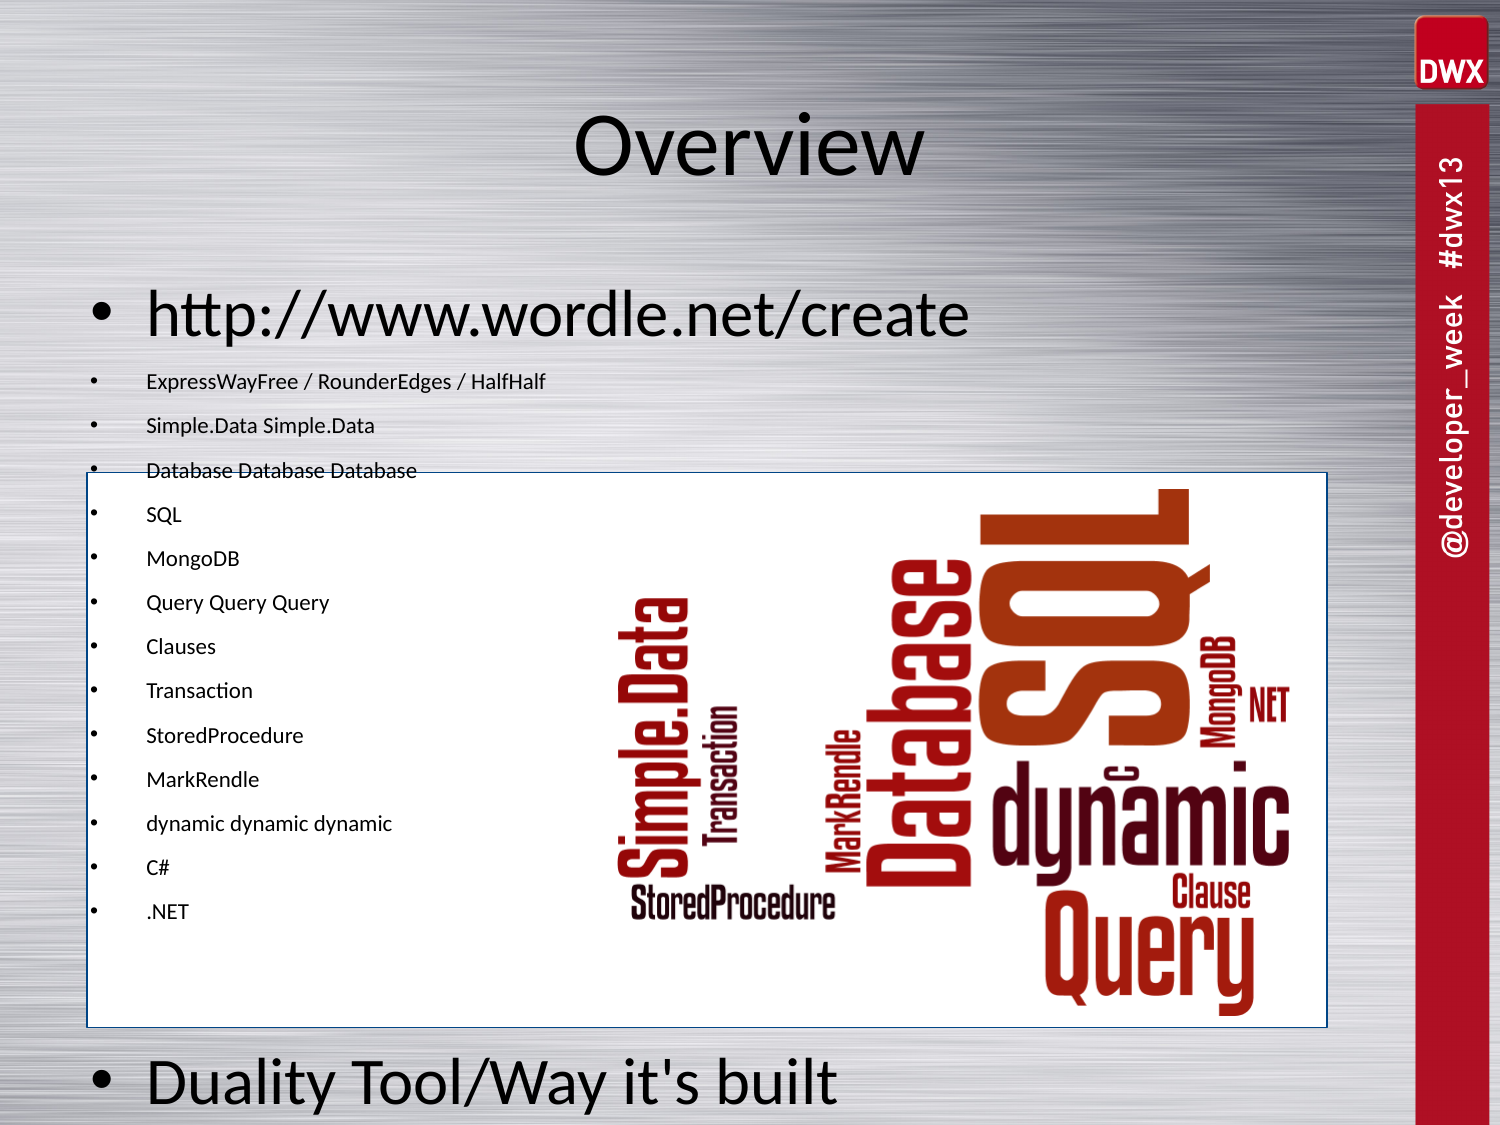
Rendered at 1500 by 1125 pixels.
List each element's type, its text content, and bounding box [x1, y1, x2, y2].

title Overview [75, 45, 1426, 233]
picture [0, 0, 1500, 1125]
picture [606, 484, 1300, 1022]
list http://www.wordle.net/create ExpressWayFree / RounderEdges / HalfHalf Simple.Data Simple.Data Database Database Database SQL MongoDB Query Query Query Clauses Transaction StoredProcedure MarkRendle dynamic dynamic dynamic C# .NET Duality Tool/Way it's built [75, 262, 1426, 1125]
